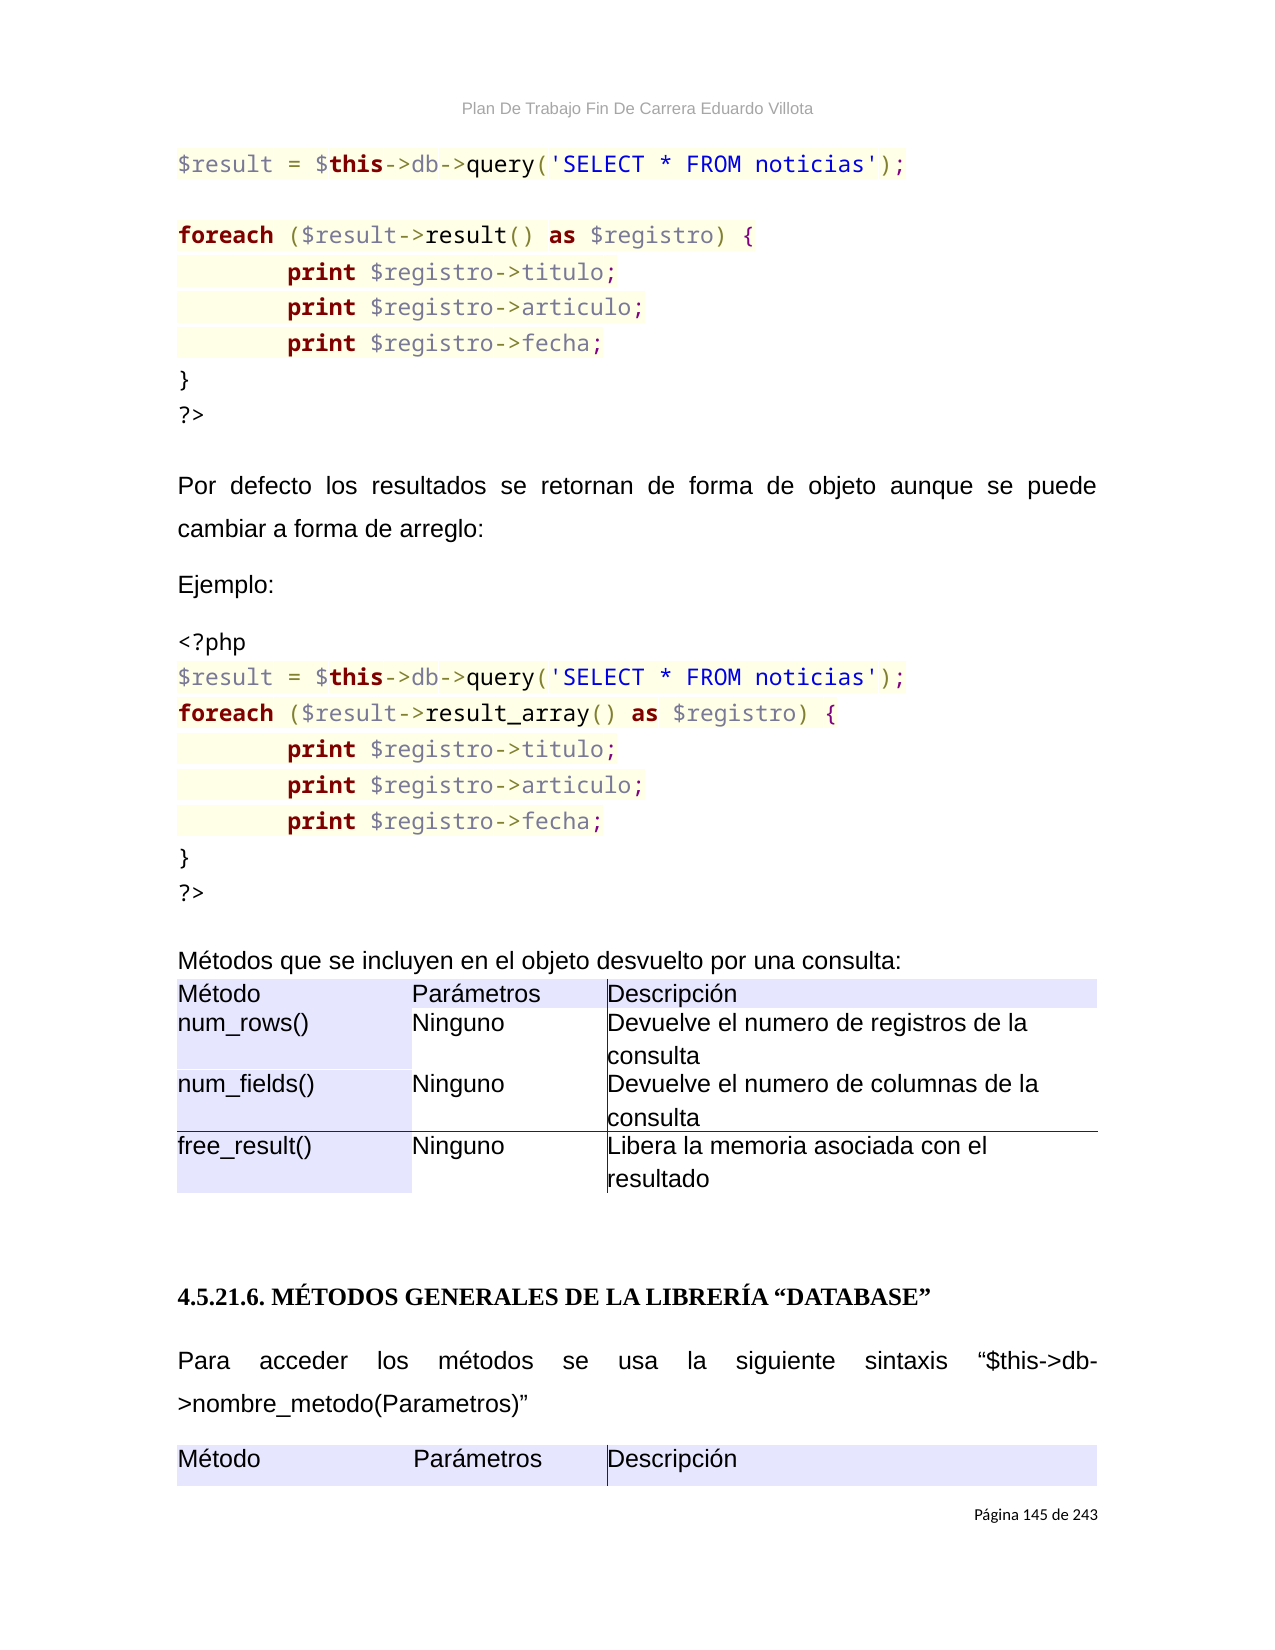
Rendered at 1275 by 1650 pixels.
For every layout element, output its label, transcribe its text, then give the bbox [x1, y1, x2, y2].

text print $registro->articulo; [177, 291, 1098, 323]
table_cell Devuelve el numero de registros de la consulta [608, 1008, 1097, 1069]
text print $registro->fecha; [177, 805, 1098, 836]
text Métodos que se incluyen en el objeto desvuelto por una consulta: [177, 946, 1098, 975]
text 4.5.21.6. MÉTODOS GENERALES DE LA LIBRERÍA “DATABASE” [177, 1282, 1098, 1311]
text } [177, 841, 1098, 872]
text Ejemplo: [177, 570, 1098, 598]
text <?php [177, 625, 1098, 657]
table_cell Devuelve el numero de columnas de la consulta [608, 1070, 1097, 1131]
table_cell free_result() [177, 1132, 412, 1193]
table_cell Ninguno [412, 1070, 607, 1131]
table_cell Libera la memoria asociada con el resultado [608, 1132, 1097, 1193]
text print $registro->fecha; [177, 327, 1098, 358]
text print $registro->titulo; [177, 733, 1098, 764]
text foreach ($result->result_array() as $registro) { [177, 697, 1098, 728]
text ?> [177, 399, 1098, 430]
text print $registro->articulo; [177, 769, 1098, 800]
table_cell Ninguno [412, 1132, 607, 1193]
text $result = $this->db->query('SELECT * FROM noticias'); [177, 148, 1098, 179]
table_header Descripción [608, 1445, 1097, 1486]
table_cell num_rows() [177, 1008, 412, 1069]
text } [177, 363, 1098, 394]
text $result = $this->db->query('SELECT * FROM noticias'); [177, 661, 1098, 693]
text print $registro->titulo; [177, 255, 1098, 287]
table_header Descripción [608, 979, 1097, 1008]
table_header Parámetros [413, 1445, 607, 1486]
text ?> [177, 877, 1098, 908]
text Para acceder los métodos se usa la siguiente sintaxis “$this->db->nombre_metodo(Parametros)” [177, 1346, 1098, 1418]
table_header Método [177, 1445, 413, 1486]
table_cell Ninguno [412, 1008, 607, 1069]
text foreach ($result->result() as $registro) { [177, 219, 1098, 251]
text Por defecto los resultados se retornan de forma de objeto aunque se puede cambiar a forma de arreglo: [177, 471, 1098, 543]
table_header Parámetros [412, 979, 607, 1008]
table_header Método [177, 979, 412, 1008]
table_cell num_fields() [177, 1070, 412, 1131]
